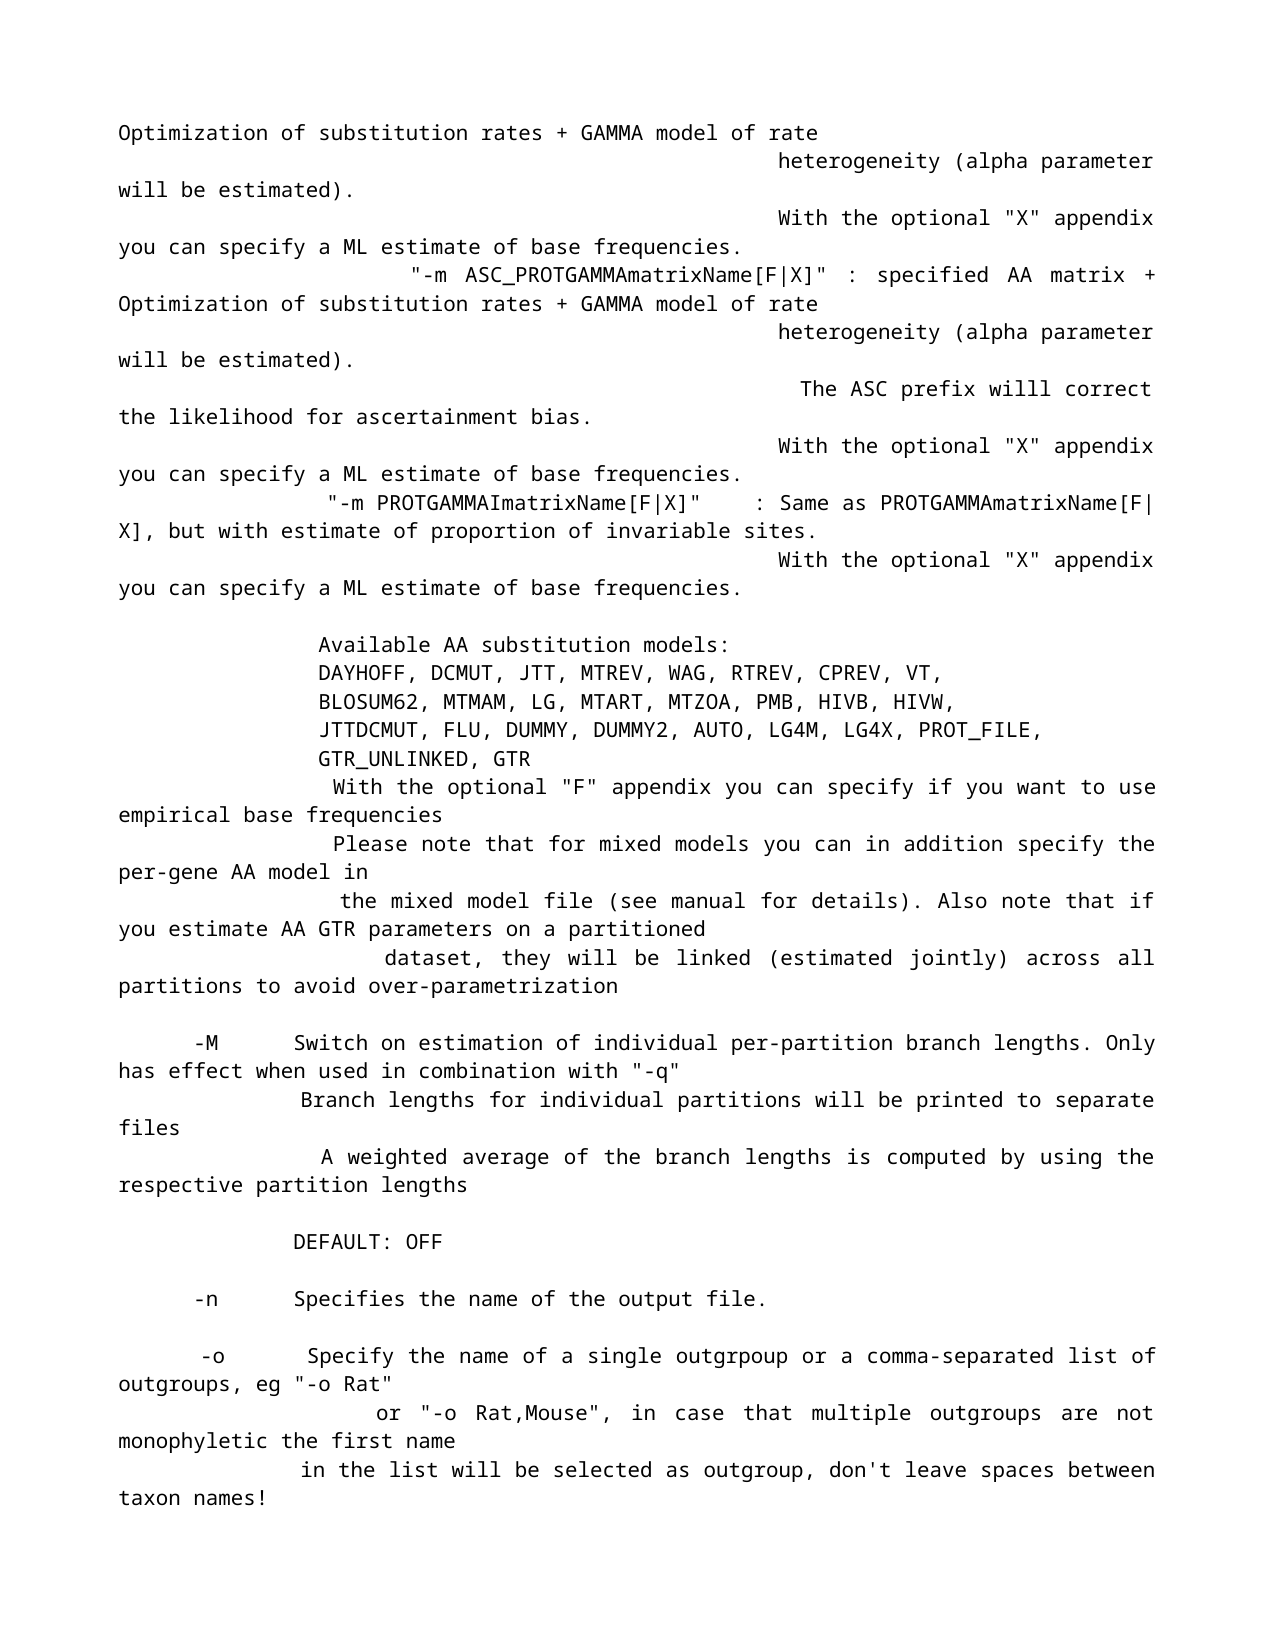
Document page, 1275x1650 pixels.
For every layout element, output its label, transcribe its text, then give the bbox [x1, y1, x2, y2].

text With the optional "X" appendix you can specify a ML estimate of base frequencies. [118, 545, 1157, 602]
text or "-o Rat,Mouse", in case that multiple outgroups are not monophyletic the first name [118, 1398, 1157, 1455]
text heterogeneity (alpha parameter will be estimated). [118, 317, 1157, 374]
text -n Specifies the name of the output file. [118, 1284, 1157, 1312]
text the mixed model file (see manual for details). Also note that if you estimate AA GTR parameters on a partitioned [118, 886, 1157, 943]
text JTTDCMUT, FLU, DUMMY, DUMMY2, AUTO, LG4M, LG4X, PROT_FILE, [118, 715, 1157, 744]
text Optimization of substitution rates + GAMMA model of rate [118, 118, 1157, 147]
text -o Specify the name of a single outgrpoup or a comma-separated list of outgroups, eg "-o Rat" [118, 1341, 1157, 1398]
text The ASC prefix willl correct the likelihood for ascertainment bias. [118, 374, 1157, 431]
text BLOSUM62, MTMAM, LG, MTART, MTZOA, PMB, HIVB, HIVW, [118, 687, 1157, 715]
text DEFAULT: OFF [118, 1227, 1157, 1256]
text GTR_UNLINKED, GTR [118, 744, 1157, 772]
text Branch lengths for individual partitions will be printed to separate files [118, 1085, 1157, 1142]
text dataset, they will be linked (estimated jointly) across all partitions to avoid over-parametrization [118, 943, 1157, 1000]
text in the list will be selected as outgroup, don't leave spaces between taxon names! [118, 1455, 1157, 1512]
text A weighted average of the branch lengths is computed by using the respective partition lengths [118, 1142, 1157, 1199]
text With the optional "X" appendix you can specify a ML estimate of base frequencies. [118, 203, 1157, 260]
text Please note that for mixed models you can in addition specify the per-gene AA model in [118, 829, 1157, 886]
text heterogeneity (alpha parameter will be estimated). [118, 147, 1157, 203]
text DAYHOFF, DCMUT, JTT, MTREV, WAG, RTREV, CPREV, VT, [118, 658, 1157, 687]
text "-m ASC_PROTGAMMAmatrixName[F|X]" : specified AA matrix + Optimization of substitution rates + GAMMA model of rate [118, 260, 1157, 317]
text -M Switch on estimation of individual per-partition branch lengths. Only has effect when used in combination with "-q" [118, 1028, 1157, 1085]
text With the optional "X" appendix you can specify a ML estimate of base frequencies. [118, 431, 1157, 488]
text Available AA substitution models: [118, 630, 1157, 658]
text With the optional "F" appendix you can specify if you want to use empirical base frequencies [118, 772, 1157, 829]
text "-m PROTGAMMAImatrixName[F|X]" : Same as PROTGAMMAmatrixName[F|X], but with estimate of proportion of invariable sites. [118, 488, 1157, 545]
